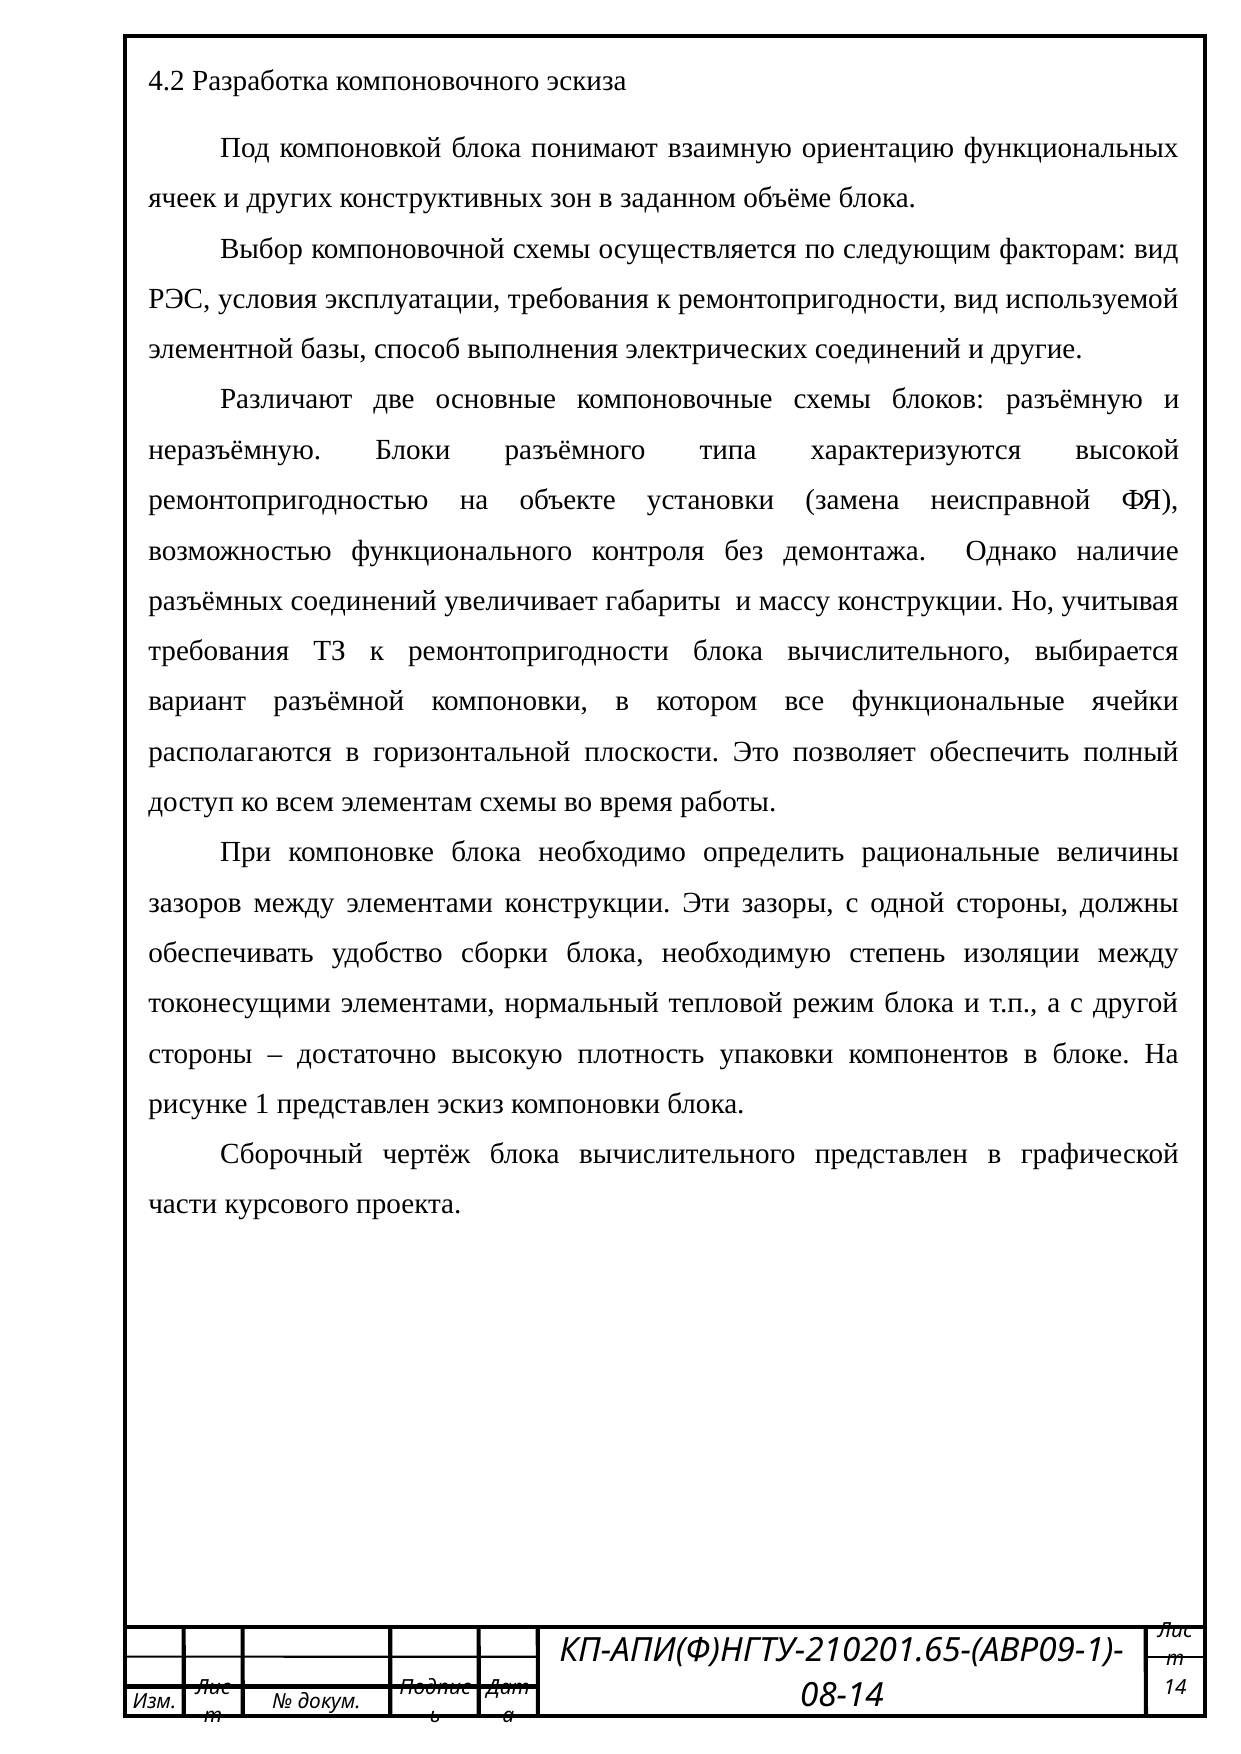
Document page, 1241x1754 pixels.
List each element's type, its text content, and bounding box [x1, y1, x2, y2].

text Под компоновкой блока понимают взаимную ориентацию функциональных ячеек и других конструктивных зон в заданном объёме блока. [148, 130, 1179, 214]
text 4.2 Разработка компоновочного эскиза [148, 63, 1179, 97]
text Различают две основные компоновочные схемы блоков: разъёмную и неразъёмную. Блоки разъёмного типа характеризуются высокой ремонтопригодностью на объекте установки (замена неисправной ФЯ), возможностью функционального контроля без демонтажа. Однако наличие разъёмных соединений увеличивает габариты и массу конструкции. Но, учитывая требования ТЗ к ремонтопригодности блока вычислительного, выбирается вариант разъёмной компоновки, в котором все функциональные ячейки располагаются в горизонтальной плоскости. Это позволяет обеспечить полный доступ ко всем элементам схемы во время работы. [148, 382, 1179, 818]
text Сборочный чертёж блока вычислительного представлен в графической части курсового проекта. [148, 1136, 1179, 1220]
text При компоновке блока необходимо определить рациональные величины зазоров между элементами конструкции. Эти зазоры, с одной стороны, должны обеспечивать удобство сборки блока, необходимую степень изоляции между токонесущими элементами, нормальный тепловой режим блока и т.п., а с другой стороны – достаточно высокую плотность упаковки компонентов в блоке. На рисунке 1 представлен эскиз компоновки блока. [148, 834, 1179, 1119]
text Выбор компоновочной схемы осуществляется по следующим факторам: вид РЭС, условия эксплуатации, требования к ремонтопригодности, вид используемой элементной базы, способ выполнения электрических соединений и другие. [148, 231, 1179, 365]
